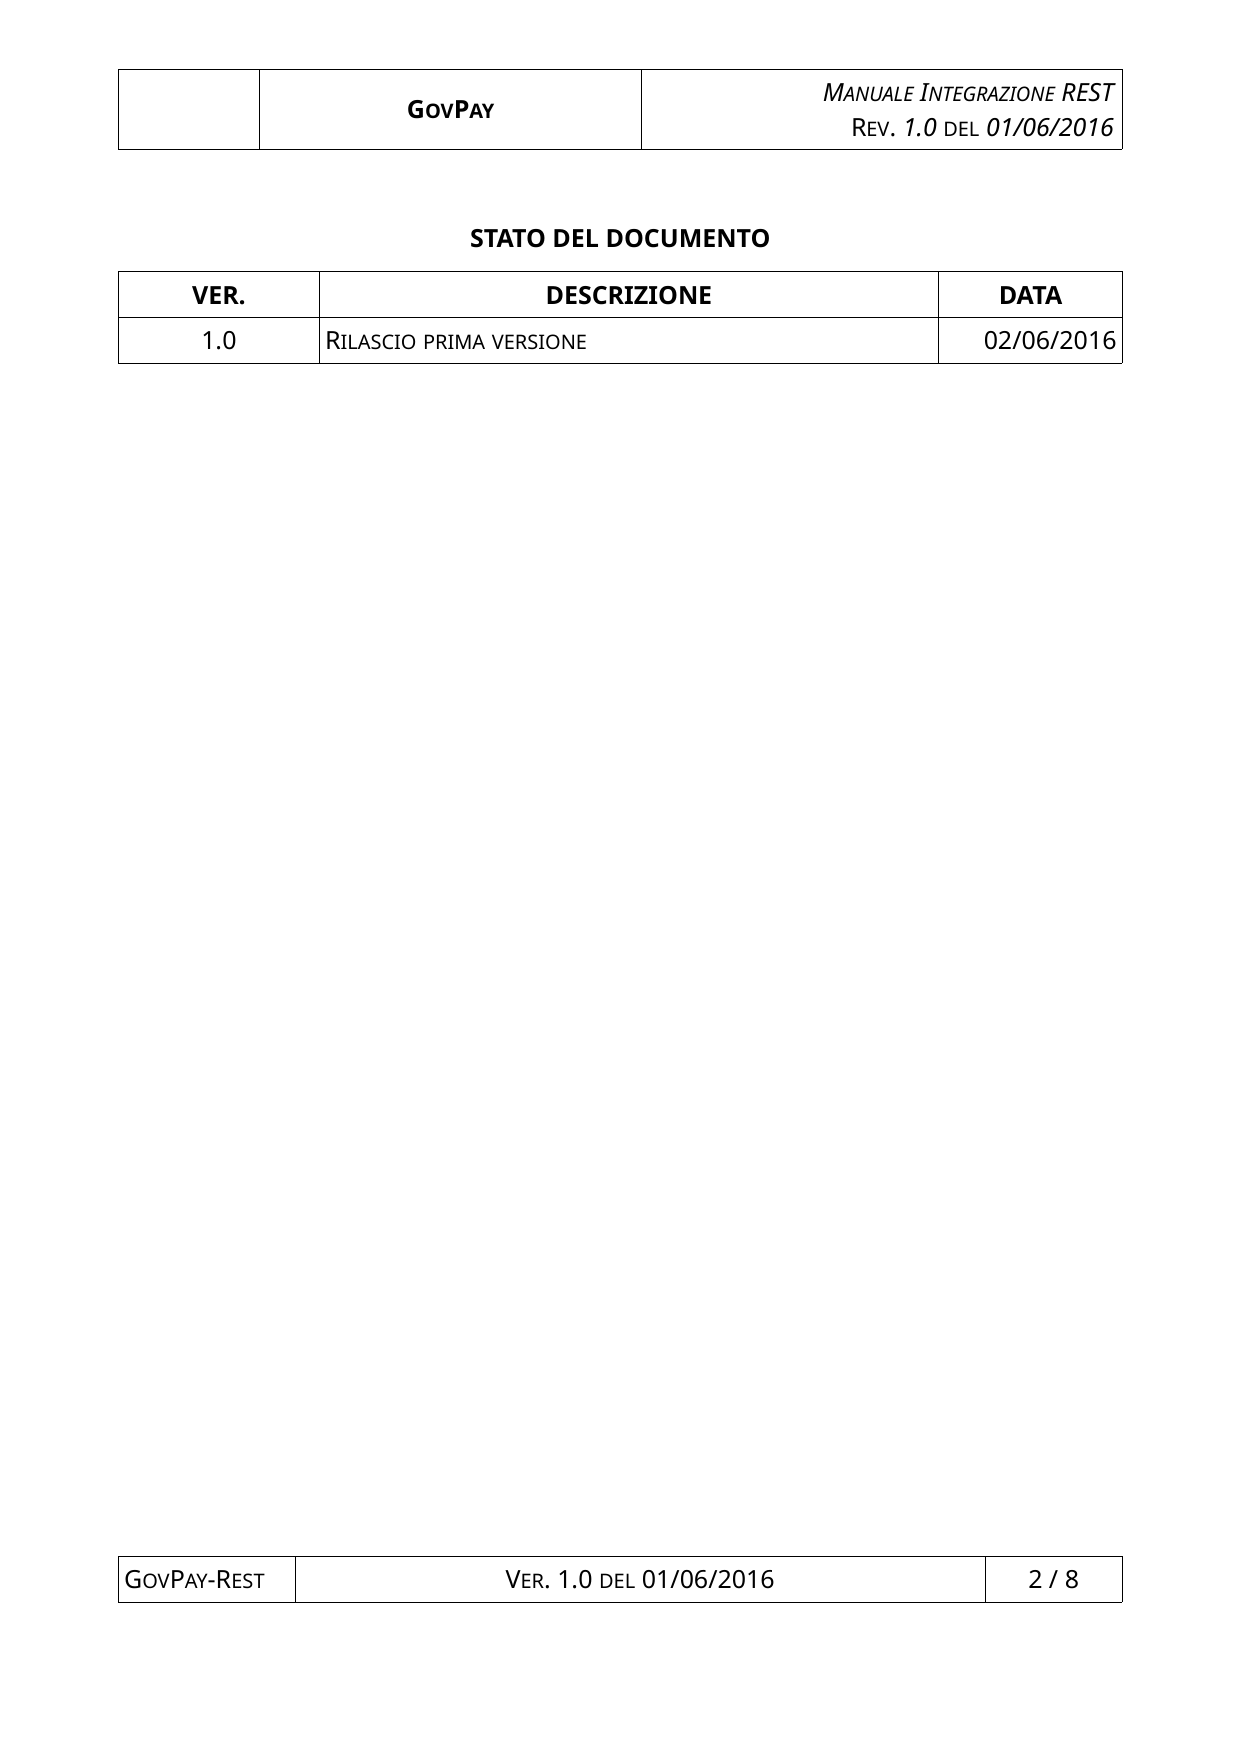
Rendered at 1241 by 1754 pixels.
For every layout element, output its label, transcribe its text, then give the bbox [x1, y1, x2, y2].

table_cell Rilascio prima versione [320, 318, 938, 363]
table_header DESCRIZIONE [320, 272, 938, 317]
table_header DATA [939, 272, 1122, 317]
table_cell 02/06/2016 [939, 318, 1122, 363]
table_header VER. [119, 272, 319, 317]
table_cell 1.0 [119, 318, 319, 363]
text STATO DEL DOCUMENTO [118, 220, 1122, 254]
